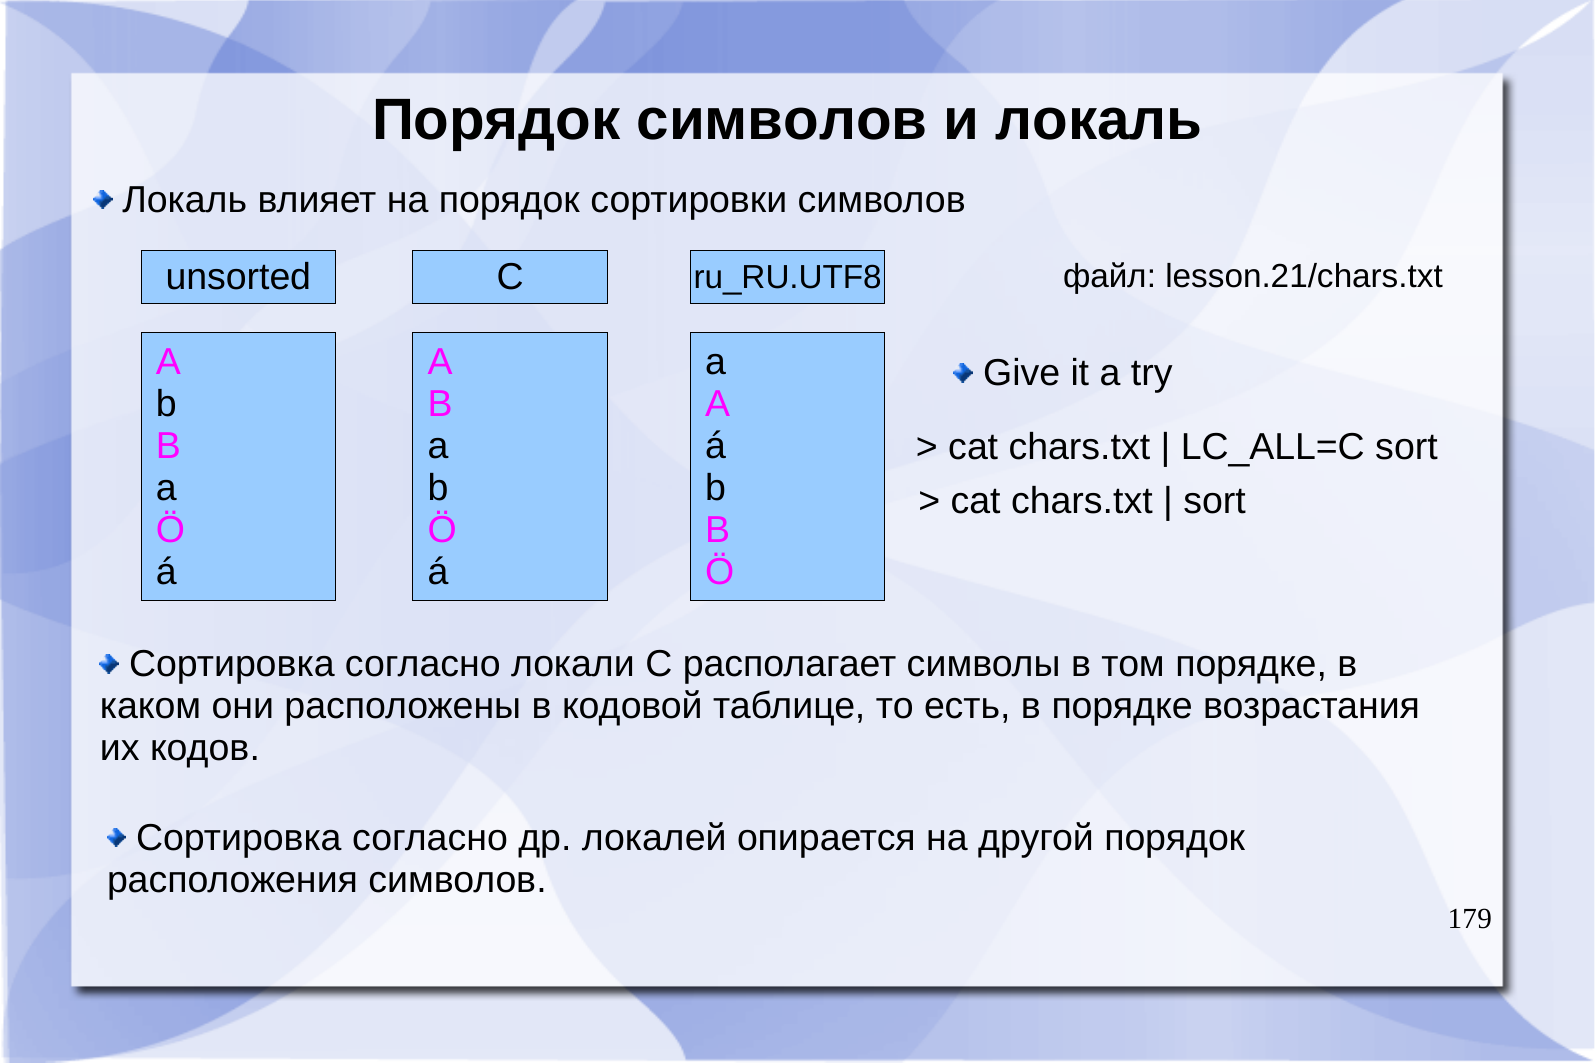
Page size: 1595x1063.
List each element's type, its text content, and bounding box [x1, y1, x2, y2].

text_box A B a b Ö á [412, 332, 608, 601]
picture [0, 0, 1595, 1063]
text_box ru_RU.UTF8 [690, 250, 885, 304]
text_box Сортировка согласно локали C располагает символы в том порядке, в каком они расположены в кодовой таблице, то есть, в порядке возрастания их кодов. [85, 635, 1451, 777]
text_box > cat chars.txt | LC_ALL=C sort [901, 417, 1453, 475]
text_box unsorted [141, 250, 336, 304]
text_box a A á b B Ö [690, 332, 885, 601]
text_box > cat chars.txt | sort [903, 472, 1261, 530]
text_box Сортировка согласно др. локалей опирается на другой порядок расположения символов. [92, 809, 1437, 908]
text_box A b B a Ö á [141, 332, 336, 601]
text_box файл: lesson.21/chars.txt [1048, 250, 1458, 303]
title Порядок символов и локаль [75, 75, 1501, 164]
text_box Give it a try [939, 344, 1188, 402]
text_box Локаль влияет на порядок сортировки символов [78, 171, 982, 229]
text_box C [412, 250, 608, 304]
